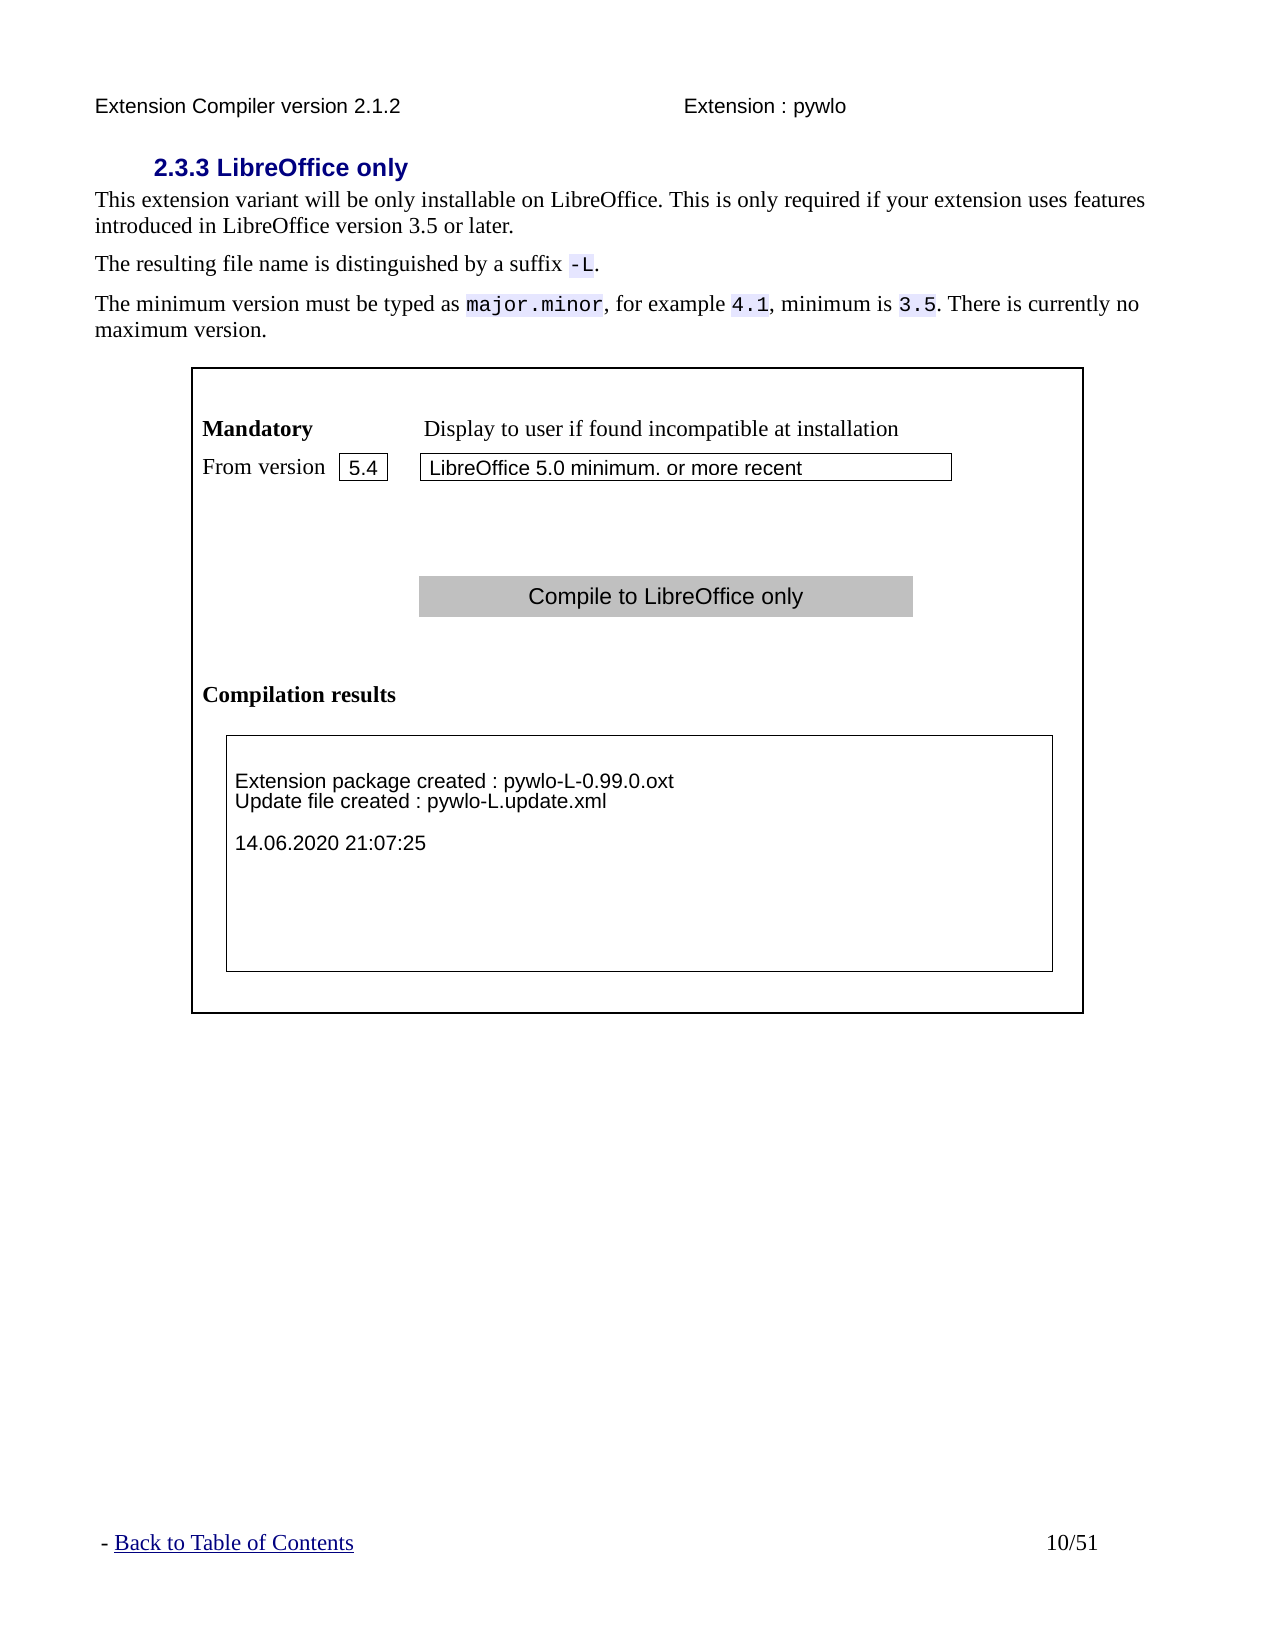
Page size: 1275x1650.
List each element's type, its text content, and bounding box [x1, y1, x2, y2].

text Mandatory Display to user if found incompatible at installation [202, 416, 1073, 442]
text This extension variant will be only installable on LibreOffice. This is only required if your extension uses features introduced in LibreOffice version 3.5 or later. [94, 187, 1181, 238]
text [388, 454, 420, 480]
text The resulting file name is distinguished by a suffix -L. [94, 251, 1181, 278]
subtitle LibreOffice only [153, 153, 1181, 181]
text [952, 454, 1073, 480]
text From version [202, 454, 339, 480]
text Compilation results [202, 682, 1073, 708]
text The minimum version must be typed as major.minor, for example 4.1, minimum is 3.5. There is currently no maximum version. [94, 290, 1181, 343]
